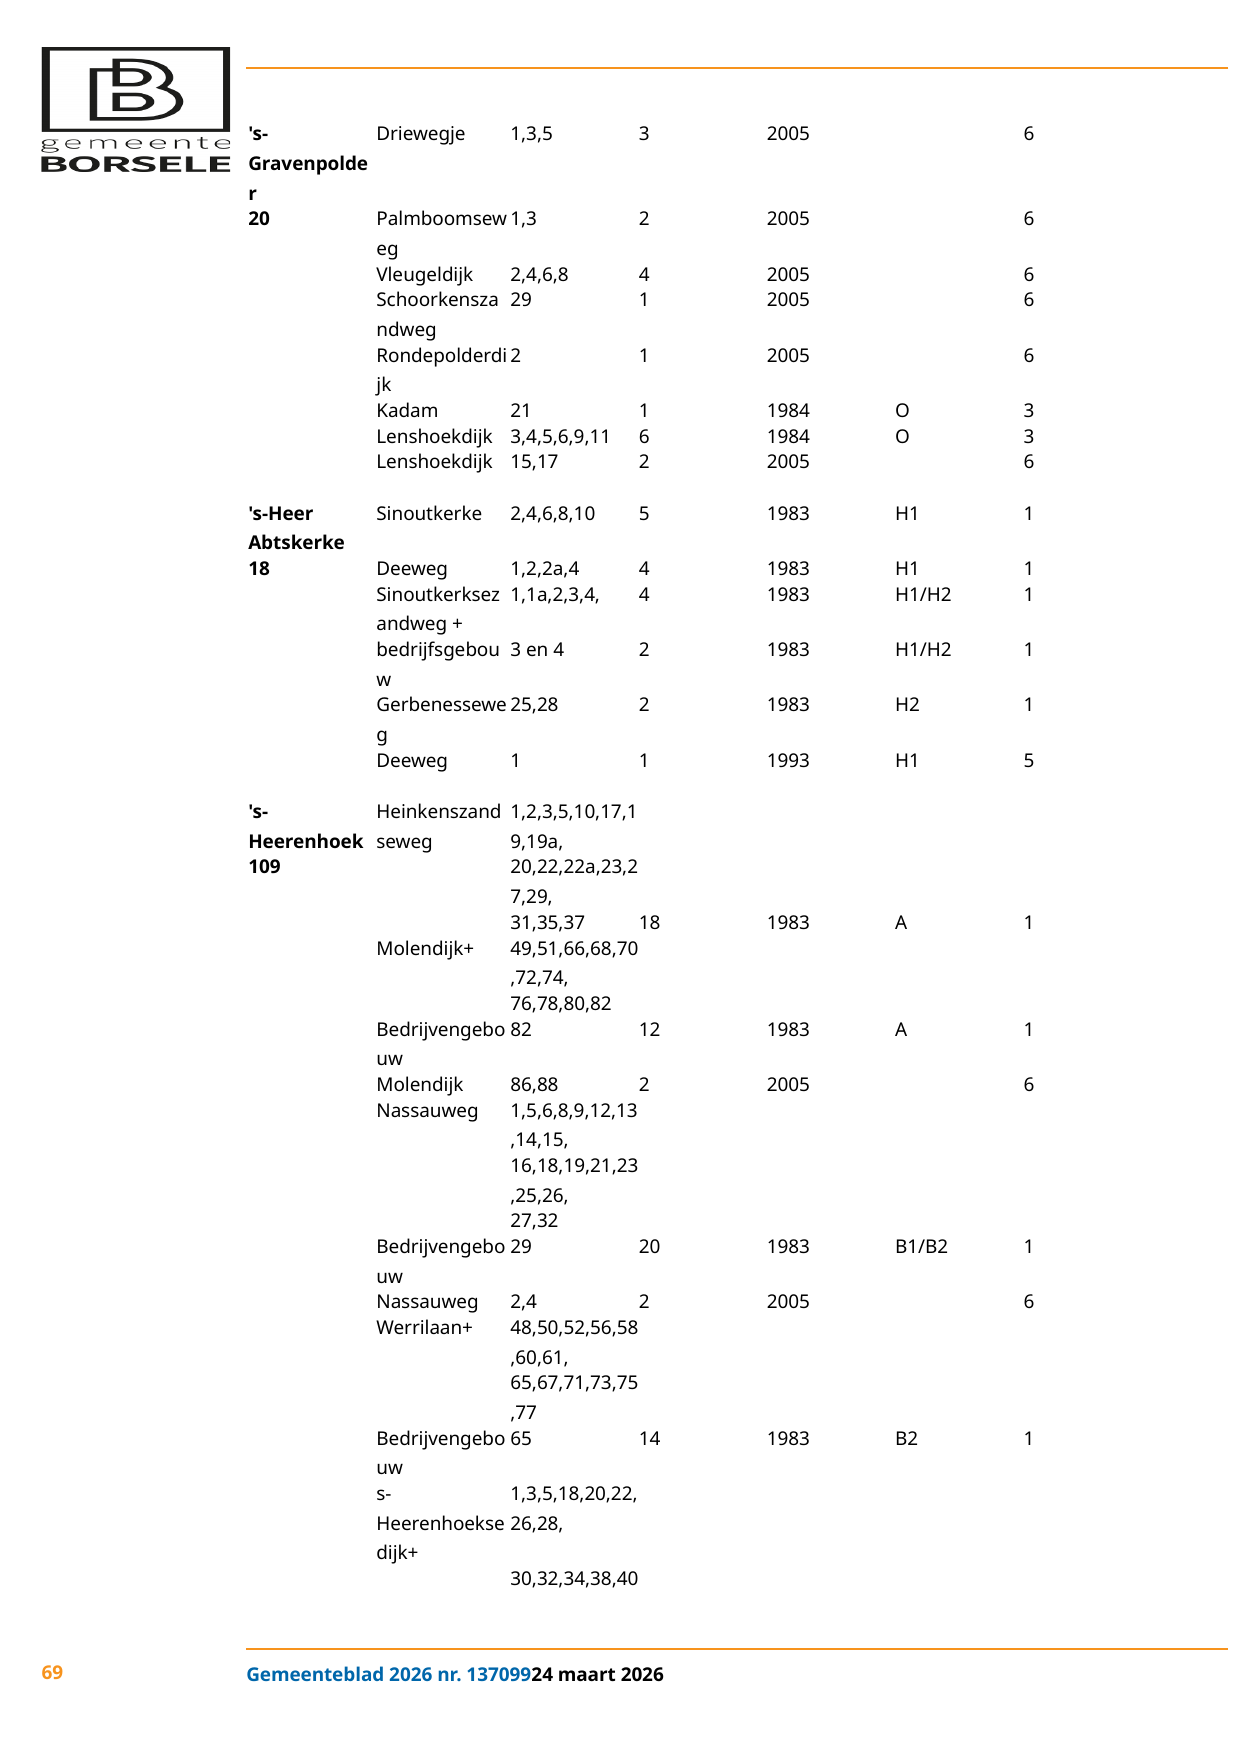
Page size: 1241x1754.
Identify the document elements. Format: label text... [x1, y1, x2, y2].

table_cell A [895, 1016, 1023, 1071]
table_cell [248, 474, 1152, 500]
table_cell Kadam [376, 397, 510, 423]
table_cell 3 [639, 121, 767, 205]
table_cell Vleugeldijk [376, 261, 510, 286]
table_cell [895, 1208, 1023, 1233]
table_cell [767, 1370, 895, 1425]
table_cell 3,4,5,6,9,11 [510, 423, 638, 448]
table_cell H1/H2 [895, 581, 1023, 636]
table_cell [639, 854, 767, 909]
table_cell [895, 1071, 1023, 1097]
table_cell 1,1a,2,3,4, [510, 581, 638, 636]
table_cell 2005 [767, 1071, 895, 1097]
table_cell Bedrijvengebouw [376, 1425, 510, 1480]
table_cell B2 [895, 1425, 1023, 1480]
table_cell 6 [1023, 449, 1152, 474]
table_cell [895, 854, 1023, 909]
table_cell H1/H2 [895, 636, 1023, 692]
table_cell 25,28 [510, 692, 638, 747]
table_cell [248, 773, 1152, 798]
table_cell [767, 1097, 895, 1152]
table_cell H1 [895, 555, 1023, 581]
table_cell [895, 1565, 1023, 1591]
table_cell [639, 1208, 767, 1233]
table_cell O [895, 397, 1023, 423]
table_cell [895, 799, 1023, 854]
table_cell 's-Heerenhoek [248, 799, 376, 854]
table_cell Deeweg [376, 555, 510, 581]
table_cell 1983 [767, 1016, 895, 1071]
table_cell [1023, 1480, 1152, 1565]
table_cell 1,5,6,8,9,12,13,14,15, [510, 1097, 638, 1152]
table_cell 65,67,71,73,75,77 [510, 1370, 638, 1425]
table_cell [1023, 935, 1152, 990]
table_cell [767, 1208, 895, 1233]
table_cell Nassauweg [376, 1289, 510, 1314]
table_cell [767, 1152, 895, 1207]
table_cell 3 en 4 [510, 636, 638, 692]
table_cell 16,18,19,21,23,25,26, [510, 1152, 638, 1207]
table_cell [639, 1480, 767, 1565]
table_cell 1 [1023, 1016, 1152, 1071]
table_cell 's-Heer Abtskerke [248, 500, 376, 555]
table_cell [1023, 1097, 1152, 1152]
table_cell 20 [248, 205, 376, 474]
table_cell [639, 935, 767, 990]
table_cell 1 [510, 747, 638, 773]
table_cell Heinkenszandseweg [376, 799, 510, 854]
table_cell 18 [639, 909, 767, 935]
table_cell 12 [639, 1016, 767, 1071]
table_cell [376, 909, 510, 935]
table_cell Rondepolderdijk [376, 342, 510, 397]
table_cell 6 [639, 423, 767, 448]
table_cell [1023, 1370, 1152, 1425]
table_cell [895, 449, 1023, 474]
table_cell [376, 1565, 510, 1591]
table_cell 2 [639, 636, 767, 692]
table_cell 1 [1023, 692, 1152, 747]
table_cell 3 [1023, 423, 1152, 448]
table_cell 109 [248, 854, 376, 1591]
table_cell 15,17 [510, 449, 638, 474]
table_cell Bedrijvengebouw [376, 1233, 510, 1288]
table_cell 1 [1023, 909, 1152, 935]
table_cell [1023, 1152, 1152, 1207]
table_cell 30,32,34,38,40 [510, 1565, 638, 1591]
table_cell 2 [510, 342, 638, 397]
table_cell Bedrijvengebouw [376, 1016, 510, 1071]
table_cell 6 [1023, 286, 1152, 342]
table_cell 5 [639, 500, 767, 555]
table_cell 31,35,37 [510, 909, 638, 935]
table_cell 27,32 [510, 1208, 638, 1233]
table_cell 6 [1023, 205, 1152, 261]
table_cell [895, 1289, 1023, 1314]
table_cell 2,4,6,8,10 [510, 500, 638, 555]
table_cell bedrijfsgebouw [376, 636, 510, 692]
table_cell [1023, 1314, 1152, 1369]
table_cell [1023, 799, 1152, 854]
table_cell 1983 [767, 1233, 895, 1288]
table_cell 1 [639, 342, 767, 397]
table_cell 76,78,80,82 [510, 990, 638, 1016]
table_cell [895, 342, 1023, 397]
table_cell 6 [1023, 121, 1152, 205]
table_cell [895, 1480, 1023, 1565]
table_cell [376, 854, 510, 909]
table_cell [639, 1097, 767, 1152]
table_cell Palmboomseweg [376, 205, 510, 261]
table_cell 1,2,3,5,10,17,19,19a, [510, 799, 638, 854]
table_cell [639, 1565, 767, 1591]
table_cell 's-Gravenpolder [248, 121, 376, 205]
table_cell 1983 [767, 581, 895, 636]
table_cell 2 [639, 1289, 767, 1314]
table_cell [895, 205, 1023, 261]
table_cell O [895, 423, 1023, 448]
table_cell 29 [510, 1233, 638, 1288]
table_cell [767, 1480, 895, 1565]
table_cell A [895, 909, 1023, 935]
table_cell 18 [248, 555, 376, 773]
table_cell 1 [1023, 1233, 1152, 1288]
table_cell 1983 [767, 555, 895, 581]
table_cell 2005 [767, 449, 895, 474]
table_cell 1 [1023, 1425, 1152, 1480]
table_cell [895, 1370, 1023, 1425]
table_cell 2,4,6,8 [510, 261, 638, 286]
table_cell [639, 1152, 767, 1207]
table_cell 1983 [767, 1425, 895, 1480]
table_cell s-Heerenhoeksedijk+ [376, 1480, 510, 1565]
table_cell 2 [639, 692, 767, 747]
table_cell 20 [639, 1233, 767, 1288]
table_cell 82 [510, 1016, 638, 1071]
table_cell [376, 1208, 510, 1233]
table_cell [895, 1097, 1023, 1152]
table_cell 2005 [767, 121, 895, 205]
table_cell [895, 261, 1023, 286]
table_cell 1 [1023, 500, 1152, 555]
table_cell 1984 [767, 423, 895, 448]
table_cell B1/B2 [895, 1233, 1023, 1288]
table_cell [1023, 1565, 1152, 1591]
table_cell 1 [1023, 555, 1152, 581]
table_cell 2 [639, 1071, 767, 1097]
table_cell [895, 935, 1023, 990]
table_cell [767, 799, 895, 854]
table_cell 1 [1023, 636, 1152, 692]
table_cell 6 [1023, 1071, 1152, 1097]
table_cell 6 [1023, 261, 1152, 286]
table_cell 6 [1023, 1289, 1152, 1314]
table_cell 6 [1023, 342, 1152, 397]
table_cell 2005 [767, 1289, 895, 1314]
table_cell 21 [510, 397, 638, 423]
table_cell [376, 990, 510, 1016]
table_cell H2 [895, 692, 1023, 747]
table_cell 1 [1023, 581, 1152, 636]
table_cell 3 [1023, 397, 1152, 423]
table_cell [895, 121, 1023, 205]
table_cell [1023, 854, 1152, 909]
table_cell 1993 [767, 747, 895, 773]
picture [41, 47, 231, 172]
table_cell [767, 1314, 895, 1369]
table_cell 1983 [767, 500, 895, 555]
table_cell [895, 1314, 1023, 1369]
table_cell [639, 1370, 767, 1425]
table_cell 65 [510, 1425, 638, 1480]
table_cell 2005 [767, 342, 895, 397]
table_cell [895, 990, 1023, 1016]
table_cell 2 [639, 449, 767, 474]
table_cell 2,4 [510, 1289, 638, 1314]
table_cell [1023, 990, 1152, 1016]
table_cell 1984 [767, 397, 895, 423]
table_cell [376, 1152, 510, 1207]
table_cell 1,3,5,18,20,22,26,28, [510, 1480, 638, 1565]
table_cell 1 [639, 286, 767, 342]
table_cell 4 [639, 555, 767, 581]
table_cell 4 [639, 581, 767, 636]
table_cell Werrilaan+ [376, 1314, 510, 1369]
table_cell Lenshoekdijk [376, 423, 510, 448]
table_cell 1 [639, 397, 767, 423]
table_cell [767, 854, 895, 909]
table_cell Molendijk+ [376, 935, 510, 990]
table_cell 1,2,2a,4 [510, 555, 638, 581]
table_cell 49,51,66,68,70,72,74, [510, 935, 638, 990]
table_cell 2 [639, 205, 767, 261]
table_cell 4 [639, 261, 767, 286]
table_cell [639, 990, 767, 1016]
table_cell [895, 1152, 1023, 1207]
table_cell [376, 1370, 510, 1425]
table_cell [1023, 1208, 1152, 1233]
table_cell Sinoutkerksezandweg + [376, 581, 510, 636]
table_cell 1983 [767, 909, 895, 935]
table_cell [639, 799, 767, 854]
table_cell 20,22,22a,23,27,29, [510, 854, 638, 909]
table_cell 1983 [767, 636, 895, 692]
table_cell H1 [895, 747, 1023, 773]
table_cell 1 [639, 747, 767, 773]
table_cell 5 [1023, 747, 1152, 773]
table_cell Driewegje [376, 121, 510, 205]
table_cell Lenshoekdijk [376, 449, 510, 474]
table_cell Gerbenesseweg [376, 692, 510, 747]
table_cell [767, 935, 895, 990]
table_cell Nassauweg [376, 1097, 510, 1152]
table_cell [767, 1565, 895, 1591]
table_cell H1 [895, 500, 1023, 555]
table_cell 2005 [767, 205, 895, 261]
table_cell 14 [639, 1425, 767, 1480]
table_cell 1,3 [510, 205, 638, 261]
table_cell 2005 [767, 286, 895, 342]
table_cell 2005 [767, 261, 895, 286]
table_cell [639, 1314, 767, 1369]
table_cell Schoorkenszandweg [376, 286, 510, 342]
table_cell 1,3,5 [510, 121, 638, 205]
table_cell Molendijk [376, 1071, 510, 1097]
table_cell 1983 [767, 692, 895, 747]
table_cell [248, 95, 1152, 121]
table_cell Sinoutkerke [376, 500, 510, 555]
table_cell [767, 990, 895, 1016]
table_cell 48,50,52,56,58,60,61, [510, 1314, 638, 1369]
table_cell 29 [510, 286, 638, 342]
table_cell 86,88 [510, 1071, 638, 1097]
table_cell [895, 286, 1023, 342]
table_cell Deeweg [376, 747, 510, 773]
